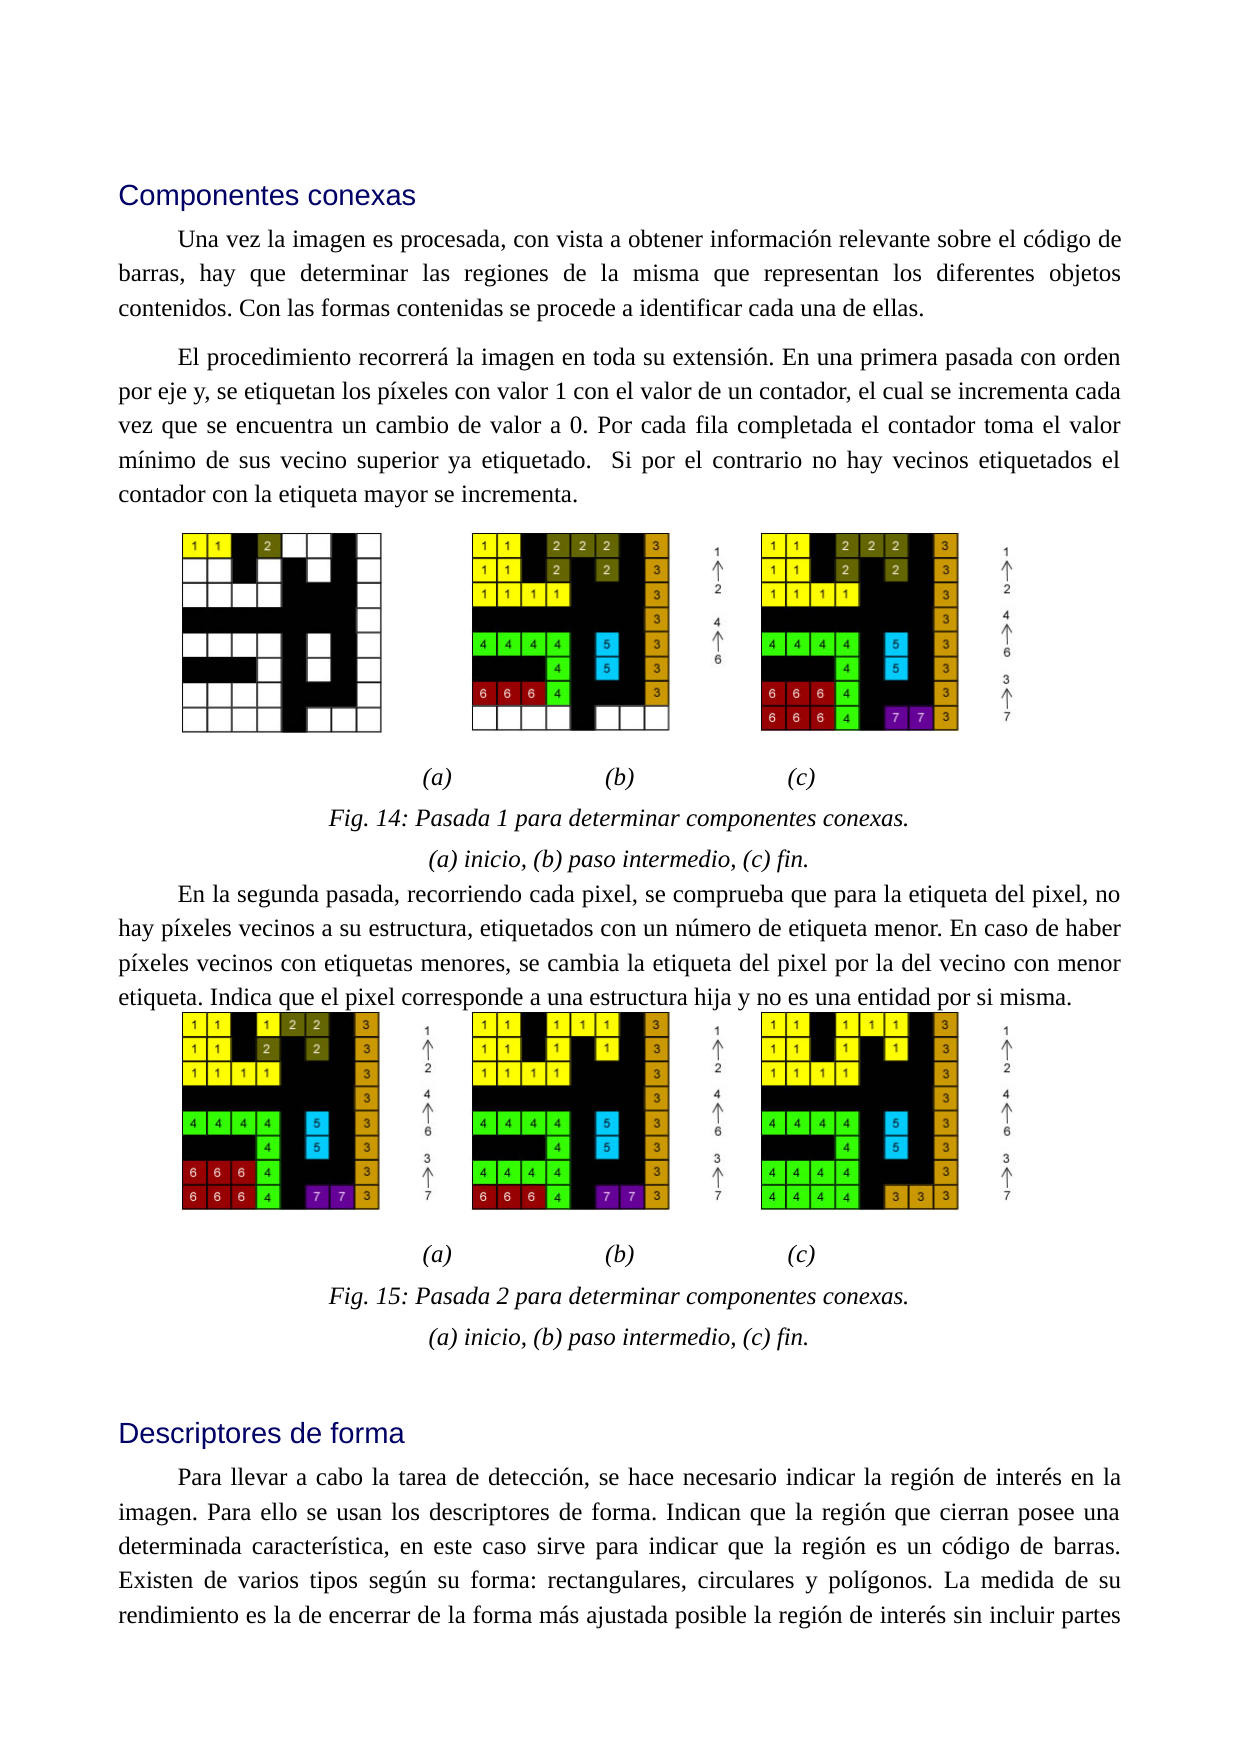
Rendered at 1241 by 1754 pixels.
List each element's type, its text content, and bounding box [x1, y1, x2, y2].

subtitle Componentes conexas [118, 178, 1122, 211]
text El procedimiento recorrerá la imagen en toda su extensión. En una primera pasada con orden por eje y, se etiquetan los píxeles con valor 1 con el valor de un contador, el cual se incrementa cada vez que se encuentra un cambio de valor a 0. Por cada fila completada el contador toma el valor mínimo de sus vecino superior ya etiquetado. Si por el contrario no hay vecinos etiquetados el contador con la etiqueta mayor se incrementa. [118, 342, 1122, 508]
text Una vez la imagen es procesada, con vista a obtener información relevante sobre el código de barras, hay que determinar las regiones de la misma que representan los diferentes objetos contenidos. Con las formas contenidas se procede a identificar cada una de ellas. [118, 224, 1122, 321]
text (a) inicio, (b) paso intermedio, (c) fin. [181, 1322, 1059, 1351]
text Fig. 15: Pasada 2 para determinar componentes conexas. [181, 1281, 1059, 1309]
picture [181, 531, 383, 734]
text Para llevar a cabo la tarea de detección, se hace necesario indicar la región de interés en la imagen. Para ello se usan los descriptores de forma. Indican que la región que cierran posee una determinada característica, en este caso sirve para indicar que la región es un código de barras. Existen de varios tipos según su forma: rectangulares, circulares y polígonos. La medida de su rendimiento es la de encerrar de la forma más ajustada posible la región de interés sin incluir partes [118, 1462, 1122, 1629]
text Fig. 14: Pasada 1 para determinar componentes conexas. [181, 803, 1059, 832]
text (a) (b) (c) [181, 734, 1059, 791]
picture [181, 1011, 1060, 1211]
text (a) inicio, (b) paso intermedio, (c) fin. [181, 844, 1059, 873]
picture [470, 531, 1060, 732]
subtitle Descriptores de forma [118, 1416, 1122, 1449]
text En la segunda pasada, recorriendo cada pixel, se comprueba que para la etiqueta del pixel, no hay píxeles vecinos a su estructura, etiquetados con un número de etiqueta menor. En caso de haber píxeles vecinos con etiquetas menores, se cambia la etiqueta del pixel por la del vecino con menor etiqueta. Indica que el pixel corresponde a una estructura hija y no es una entidad por si misma. [118, 529, 1122, 1011]
text (a) (b) (c) [181, 1211, 1059, 1268]
